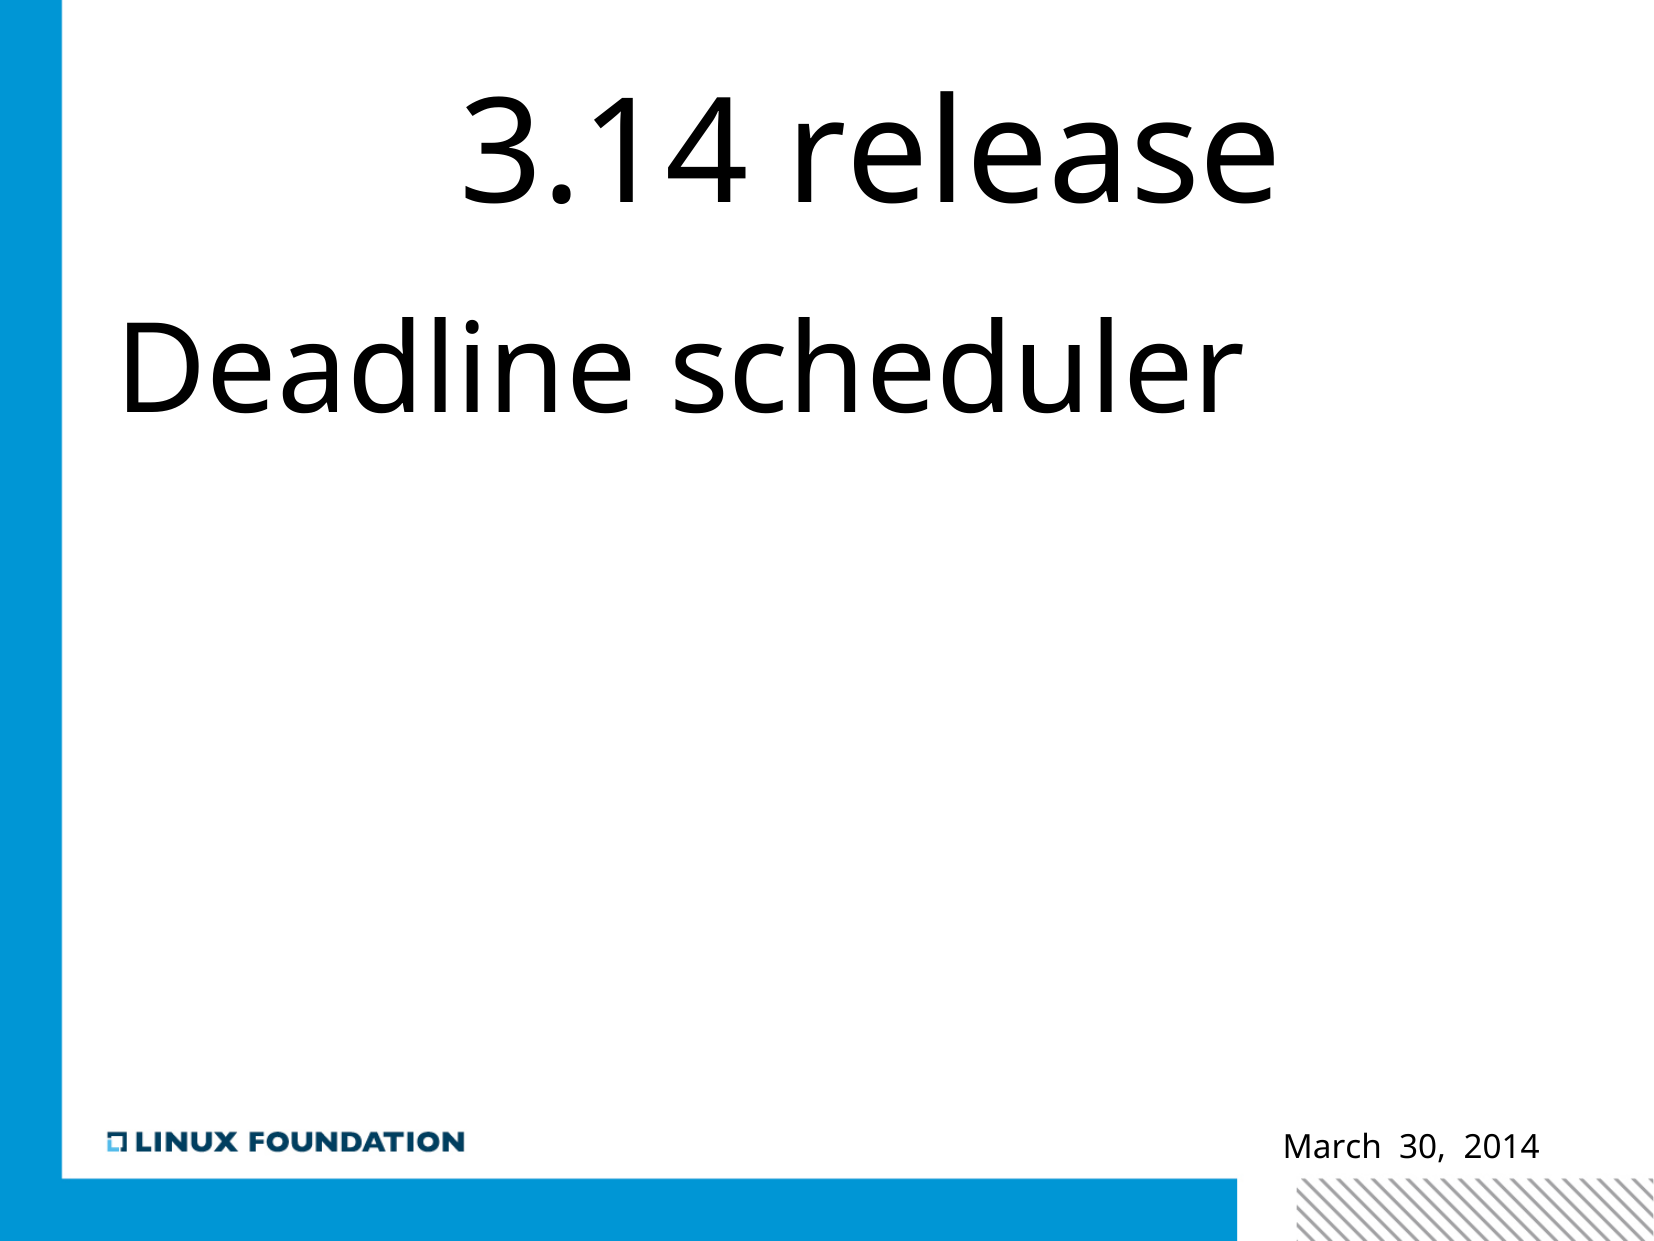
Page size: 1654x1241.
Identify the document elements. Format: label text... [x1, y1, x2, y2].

text_box March 30, 2014 [1267, 1115, 1557, 1170]
picture [62, 0, 1654, 1241]
text_box Deadline scheduler [100, 271, 1289, 905]
text_box 3.14 release [445, 39, 1287, 230]
